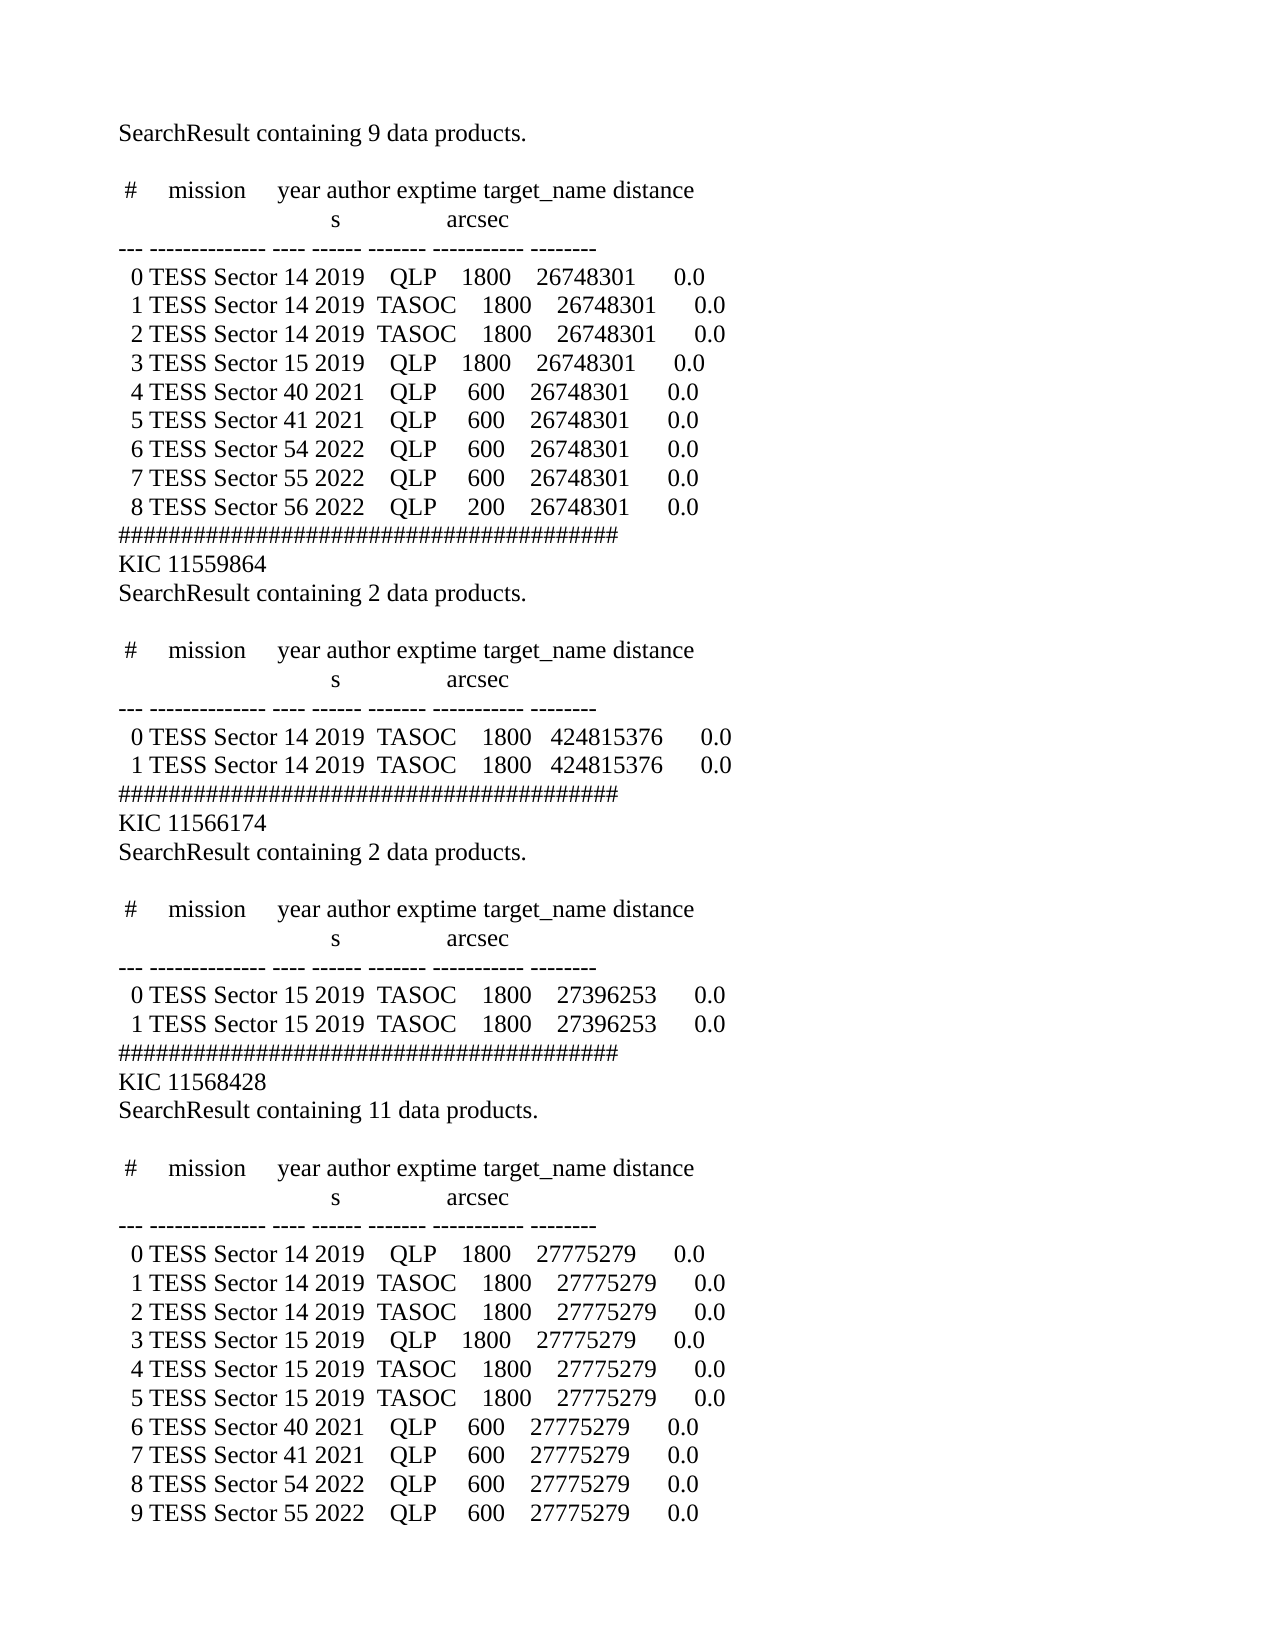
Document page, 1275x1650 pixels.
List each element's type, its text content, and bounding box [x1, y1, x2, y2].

text SearchResult containing 11 data products. [118, 1096, 1157, 1124]
text ######################################## [118, 779, 1157, 808]
text # mission year author exptime target_name distance [118, 636, 1157, 664]
text ######################################## [118, 1038, 1157, 1067]
text 4 TESS Sector 40 2021 QLP 600 26748301 0.0 [118, 377, 1157, 406]
text 7 TESS Sector 55 2022 QLP 600 26748301 0.0 [118, 463, 1157, 492]
text --- -------------- ---- ------ ------- ----------- -------- [118, 693, 1157, 722]
text 8 TESS Sector 54 2022 QLP 600 27775279 0.0 [118, 1469, 1157, 1498]
text 1 TESS Sector 14 2019 TASOC 1800 26748301 0.0 [118, 291, 1157, 319]
text 5 TESS Sector 41 2021 QLP 600 26748301 0.0 [118, 406, 1157, 434]
text # mission year author exptime target_name distance [118, 894, 1157, 923]
text 6 TESS Sector 54 2022 QLP 600 26748301 0.0 [118, 434, 1157, 463]
text 7 TESS Sector 41 2021 QLP 600 27775279 0.0 [118, 1441, 1157, 1469]
text 3 TESS Sector 15 2019 QLP 1800 27775279 0.0 [118, 1326, 1157, 1354]
text 2 TESS Sector 14 2019 TASOC 1800 27775279 0.0 [118, 1297, 1157, 1326]
text KIC 11559864 [118, 549, 1157, 578]
text 6 TESS Sector 40 2021 QLP 600 27775279 0.0 [118, 1412, 1157, 1441]
text ######################################## [118, 521, 1157, 549]
text SearchResult containing 9 data products. [118, 118, 1157, 147]
text 2 TESS Sector 14 2019 TASOC 1800 26748301 0.0 [118, 319, 1157, 348]
text 1 TESS Sector 14 2019 TASOC 1800 27775279 0.0 [118, 1268, 1157, 1297]
text 0 TESS Sector 15 2019 TASOC 1800 27396253 0.0 [118, 981, 1157, 1009]
text # mission year author exptime target_name distance [118, 176, 1157, 204]
text 0 TESS Sector 14 2019 QLP 1800 26748301 0.0 [118, 262, 1157, 291]
text 1 TESS Sector 14 2019 TASOC 1800 424815376 0.0 [118, 751, 1157, 779]
text --- -------------- ---- ------ ------- ----------- -------- [118, 1211, 1157, 1239]
text KIC 11568428 [118, 1067, 1157, 1096]
text 0 TESS Sector 14 2019 TASOC 1800 424815376 0.0 [118, 722, 1157, 751]
text s arcsec [118, 204, 1157, 233]
text --- -------------- ---- ------ ------- ----------- -------- [118, 233, 1157, 262]
text 9 TESS Sector 55 2022 QLP 600 27775279 0.0 [118, 1498, 1157, 1527]
text 3 TESS Sector 15 2019 QLP 1800 26748301 0.0 [118, 348, 1157, 377]
text 5 TESS Sector 15 2019 TASOC 1800 27775279 0.0 [118, 1383, 1157, 1412]
text SearchResult containing 2 data products. [118, 578, 1157, 607]
text 1 TESS Sector 15 2019 TASOC 1800 27396253 0.0 [118, 1009, 1157, 1038]
text # mission year author exptime target_name distance [118, 1153, 1157, 1182]
text SearchResult containing 2 data products. [118, 837, 1157, 866]
text 4 TESS Sector 15 2019 TASOC 1800 27775279 0.0 [118, 1354, 1157, 1383]
text KIC 11566174 [118, 808, 1157, 837]
text 8 TESS Sector 56 2022 QLP 200 26748301 0.0 [118, 492, 1157, 521]
text 0 TESS Sector 14 2019 QLP 1800 27775279 0.0 [118, 1239, 1157, 1268]
text s arcsec [118, 923, 1157, 952]
text --- -------------- ---- ------ ------- ----------- -------- [118, 952, 1157, 981]
text s arcsec [118, 1182, 1157, 1211]
text s arcsec [118, 664, 1157, 693]
